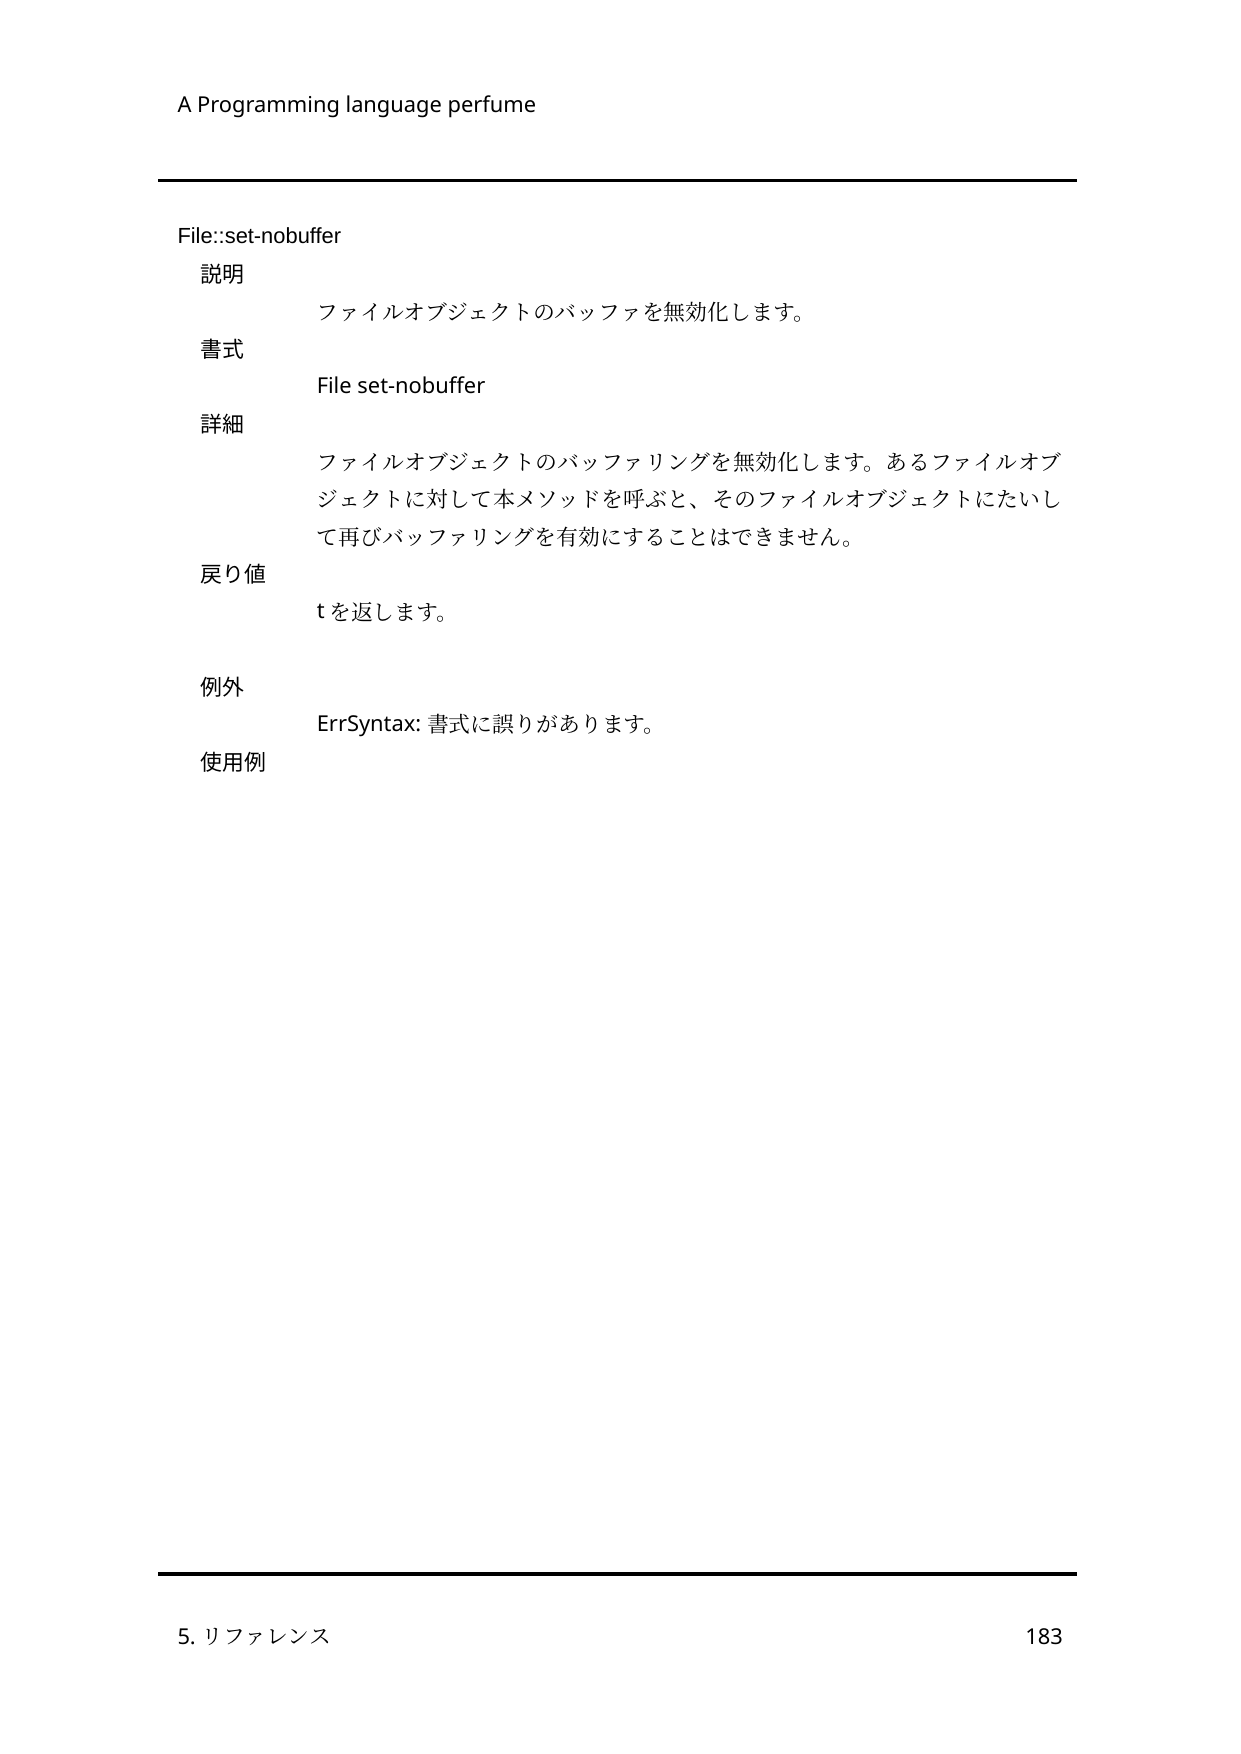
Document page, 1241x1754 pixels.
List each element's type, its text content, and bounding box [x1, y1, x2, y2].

table_cell [317, 742, 1063, 817]
table_cell tを返します。 [317, 554, 1063, 642]
table_cell 例外 [200, 642, 317, 742]
table_cell 書式 [200, 329, 317, 404]
table_cell 詳細 [200, 404, 317, 554]
subtitle File::set-nobuffer [177, 217, 1063, 254]
table_cell 戻り値 [200, 554, 317, 642]
table_cell File set-nobuffer [317, 329, 1063, 404]
table_cell ErrSyntax: 書式に誤りがあります。 [317, 642, 1063, 742]
table_header 説明 [200, 254, 317, 329]
table_header ファイルオブジェクトのバッファを無効化します。 [317, 254, 1063, 329]
table_cell 使用例 [200, 742, 317, 817]
table_cell ファイルオブジェクトのバッファリングを無効化します。あるファイルオブジェクトに対して本メソッドを呼ぶと、そのファイルオブジェクトにたいして再びバッファリングを有効にすることはできません。 [317, 404, 1063, 554]
